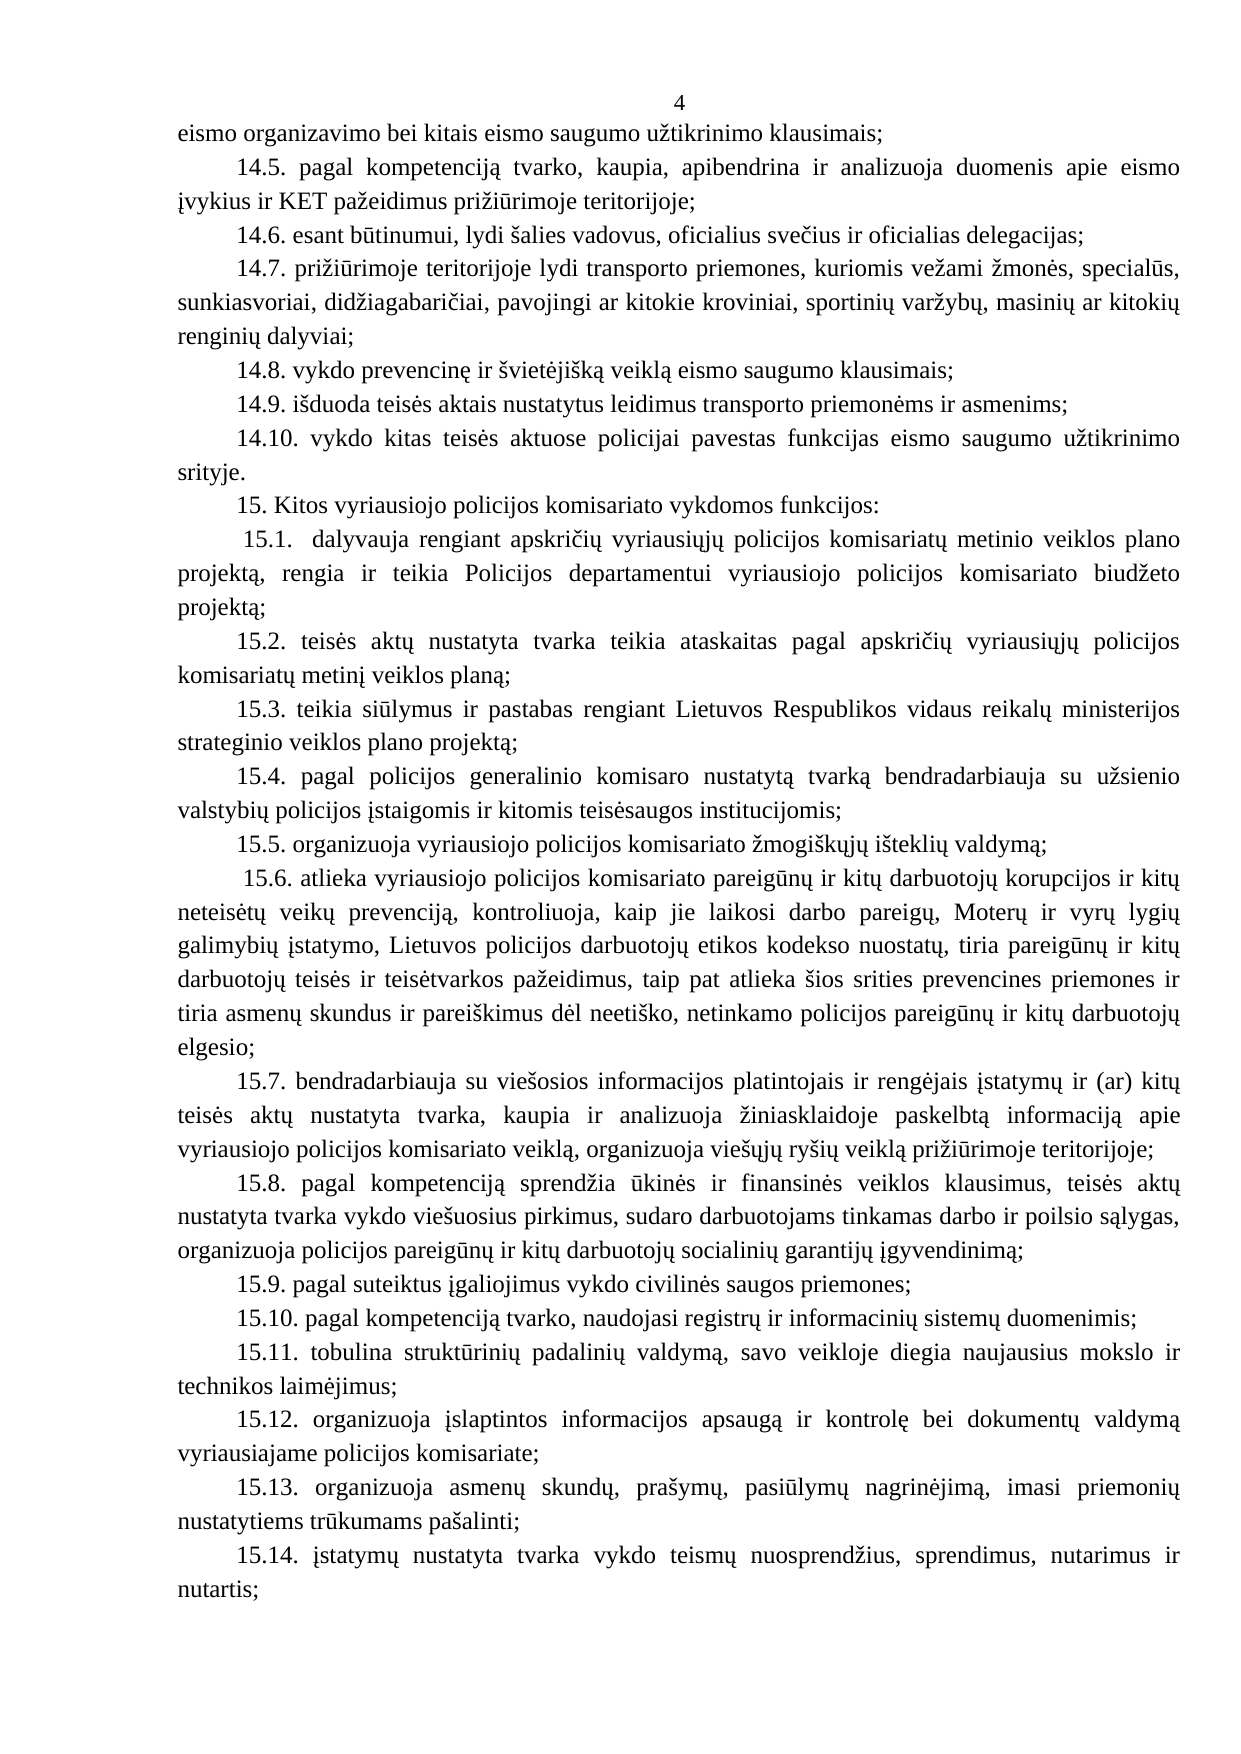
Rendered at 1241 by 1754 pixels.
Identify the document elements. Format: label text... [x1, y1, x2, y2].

text 14.9. išduoda teisės aktais nustatytus leidimus transporto priemonėms ir asmenims; [177, 389, 1181, 418]
text 14.7. prižiūrimoje teritorijoje lydi transporto priemones, kuriomis vežami žmonės, specialūs, sunkiasvoriai, didžiagabaričiai, pavojingi ar kitokie kroviniai, sportinių varžybų, masinių ar kitokių renginių dalyviai; [177, 253, 1181, 350]
text 15.1. dalyvauja rengiant apskričių vyriausiųjų policijos komisariatų metinio veiklos plano projektą, rengia ir teikia Policijos departamentui vyriausiojo policijos komisariato biudžeto projektą; [177, 524, 1181, 621]
text 15.11. tobulina struktūrinių padalinių valdymą, savo veikloje diegia naujausius mokslo ir technikos laimėjimus; [177, 1337, 1181, 1399]
text 15.14. įstatymų nustatyta tvarka vykdo teismų nuosprendžius, sprendimus, nutarimus ir nutartis; [177, 1540, 1181, 1603]
text 14.10. vykdo kitas teisės aktuose policijai pavestas funkcijas eismo saugumo užtikrinimo srityje. [177, 423, 1181, 485]
text 15.10. pagal kompetenciją tvarko, naudojasi registrų ir informacinių sistemų duomenimis; [177, 1303, 1181, 1332]
text 15.7. bendradarbiauja su viešosios informacijos platintojais ir rengėjais įstatymų ir (ar) kitų teisės aktų nustatyta tvarka, kaupia ir analizuoja žiniasklaidoje paskelbtą informaciją apie vyriausiojo policijos komisariato veiklą, organizuoja viešųjų ryšių veiklą prižiūrimoje teritorijoje; [177, 1066, 1181, 1162]
text 15.3. teikia siūlymus ir pastabas rengiant Lietuvos Respublikos vidaus reikalų ministerijos strateginio veiklos plano projektą; [177, 694, 1181, 756]
text 14.6. esant būtinumui, lydi šalies vadovus, oficialius svečius ir oficialias delegacijas; [177, 220, 1181, 248]
text 15.9. pagal suteiktus įgaliojimus vykdo civilinės saugos priemones; [177, 1269, 1181, 1298]
text 15.6. atlieka vyriausiojo policijos komisariato pareigūnų ir kitų darbuotojų korupcijos ir kitų neteisėtų veikų prevenciją, kontroliuoja, kaip jie laikosi darbo pareigų, Moterų ir vyrų lygių galimybių įstatymo, Lietuvos policijos darbuotojų etikos kodekso nuostatų, tiria pareigūnų ir kitų darbuotojų teisės ir teisėtvarkos pažeidimus, taip pat atlieka šios srities prevencines priemones ir tiria asmenų skundus ir pareiškimus dėl neetiško, netinkamo policijos pareigūnų ir kitų darbuotojų elgesio; [177, 863, 1181, 1061]
text 15.4. pagal policijos generalinio komisaro nustatytą tvarką bendradarbiauja su užsienio valstybių policijos įstaigomis ir kitomis teisėsaugos institucijomis; [177, 761, 1181, 824]
text eismo organizavimo bei kitais eismo saugumo užtikrinimo klausimais; [177, 118, 1181, 147]
text 15.13. organizuoja asmenų skundų, prašymų, pasiūlymų nagrinėjimą, imasi priemonių nustatytiems trūkumams pašalinti; [177, 1472, 1181, 1535]
text 15.12. organizuoja įslaptintos informacijos apsaugą ir kontrolę bei dokumentų valdymą vyriausiajame policijos komisariate; [177, 1404, 1181, 1467]
text 14.5. pagal kompetenciją tvarko, kaupia, apibendrina ir analizuoja duomenis apie eismo įvykius ir KET pažeidimus prižiūrimoje teritorijoje; [177, 152, 1181, 214]
text 15.8. pagal kompetenciją sprendžia ūkinės ir finansinės veiklos klausimus, teisės aktų nustatyta tvarka vykdo viešuosius pirkimus, sudaro darbuotojams tinkamas darbo ir poilsio sąlygas, organizuoja policijos pareigūnų ir kitų darbuotojų socialinių garantijų įgyvendinimą; [177, 1168, 1181, 1264]
text 15.5. organizuoja vyriausiojo policijos komisariato žmogiškųjų išteklių valdymą; [177, 829, 1181, 858]
text 14.8. vykdo prevencinę ir švietėjišką veiklą eismo saugumo klausimais; [177, 355, 1181, 384]
text 15.2. teisės aktų nustatyta tvarka teikia ataskaitas pagal apskričių vyriausiųjų policijos komisariatų metinį veiklos planą; [177, 626, 1181, 688]
text 15. Kitos vyriausiojo policijos komisariato vykdomos funkcijos: [177, 491, 1181, 519]
